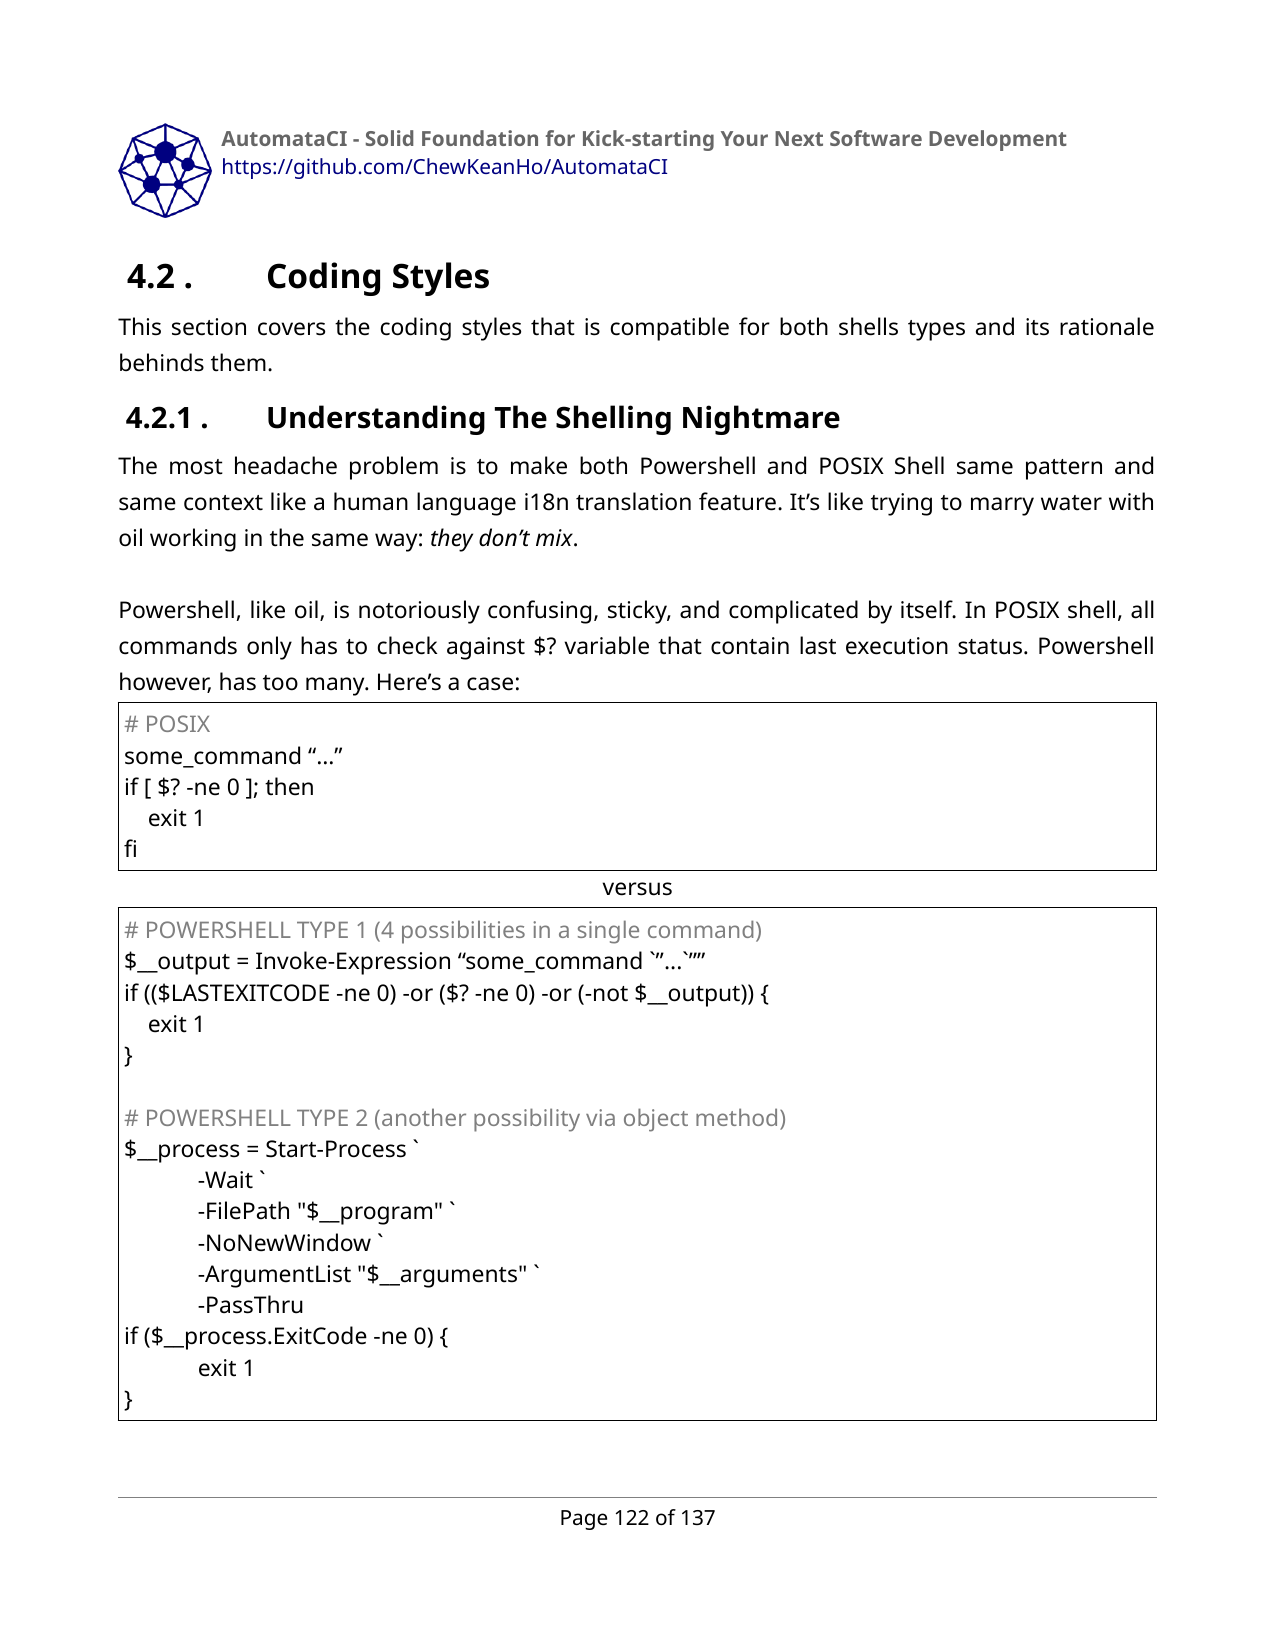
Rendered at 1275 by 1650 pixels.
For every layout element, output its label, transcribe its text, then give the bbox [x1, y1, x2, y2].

picture [118, 123, 212, 218]
text Powershell, like oil, is notoriously confusing, sticky, and complicated by itself. In POSIX shell, all commands only has to check against $? variable that contain last execution status. Powershell however, has too many. Here’s a case: [118, 594, 1157, 697]
table_header # POWERSHELL TYPE 1 (4 possibilities in a single command) $__output = Invoke-Expression “some_command `”...`”” if (($LASTEXITCODE -ne 0) -or ($? -ne 0) -or (-not $__output)) { exit 1 } # POWERSHELL TYPE 2 (another possibility via object method) $__process = Start-Process ` -Wait ` -FilePath "$__program" ` -NoNewWindow ` -ArgumentList "$__arguments" ` -PassThru if ($__process.ExitCode -ne 0) { exit 1 } [119, 908, 1156, 1420]
table_header # POSIX some_command “…” if [ $? -ne 0 ]; then exit 1 fi [119, 703, 1156, 870]
text The most headache problem is to make both Powershell and POSIX Shell same pattern and same context like a human language i18n translation feature. It’s like trying to marry water with oil working in the same way: they don’t mix. [118, 450, 1157, 553]
subtitle Understanding The Shelling Nightmare [118, 397, 1157, 437]
text This section covers the coding styles that is compatible for both shells types and its rationale behinds them. [118, 311, 1157, 378]
text versus [118, 871, 1157, 903]
subtitle Coding Styles [118, 253, 1157, 298]
